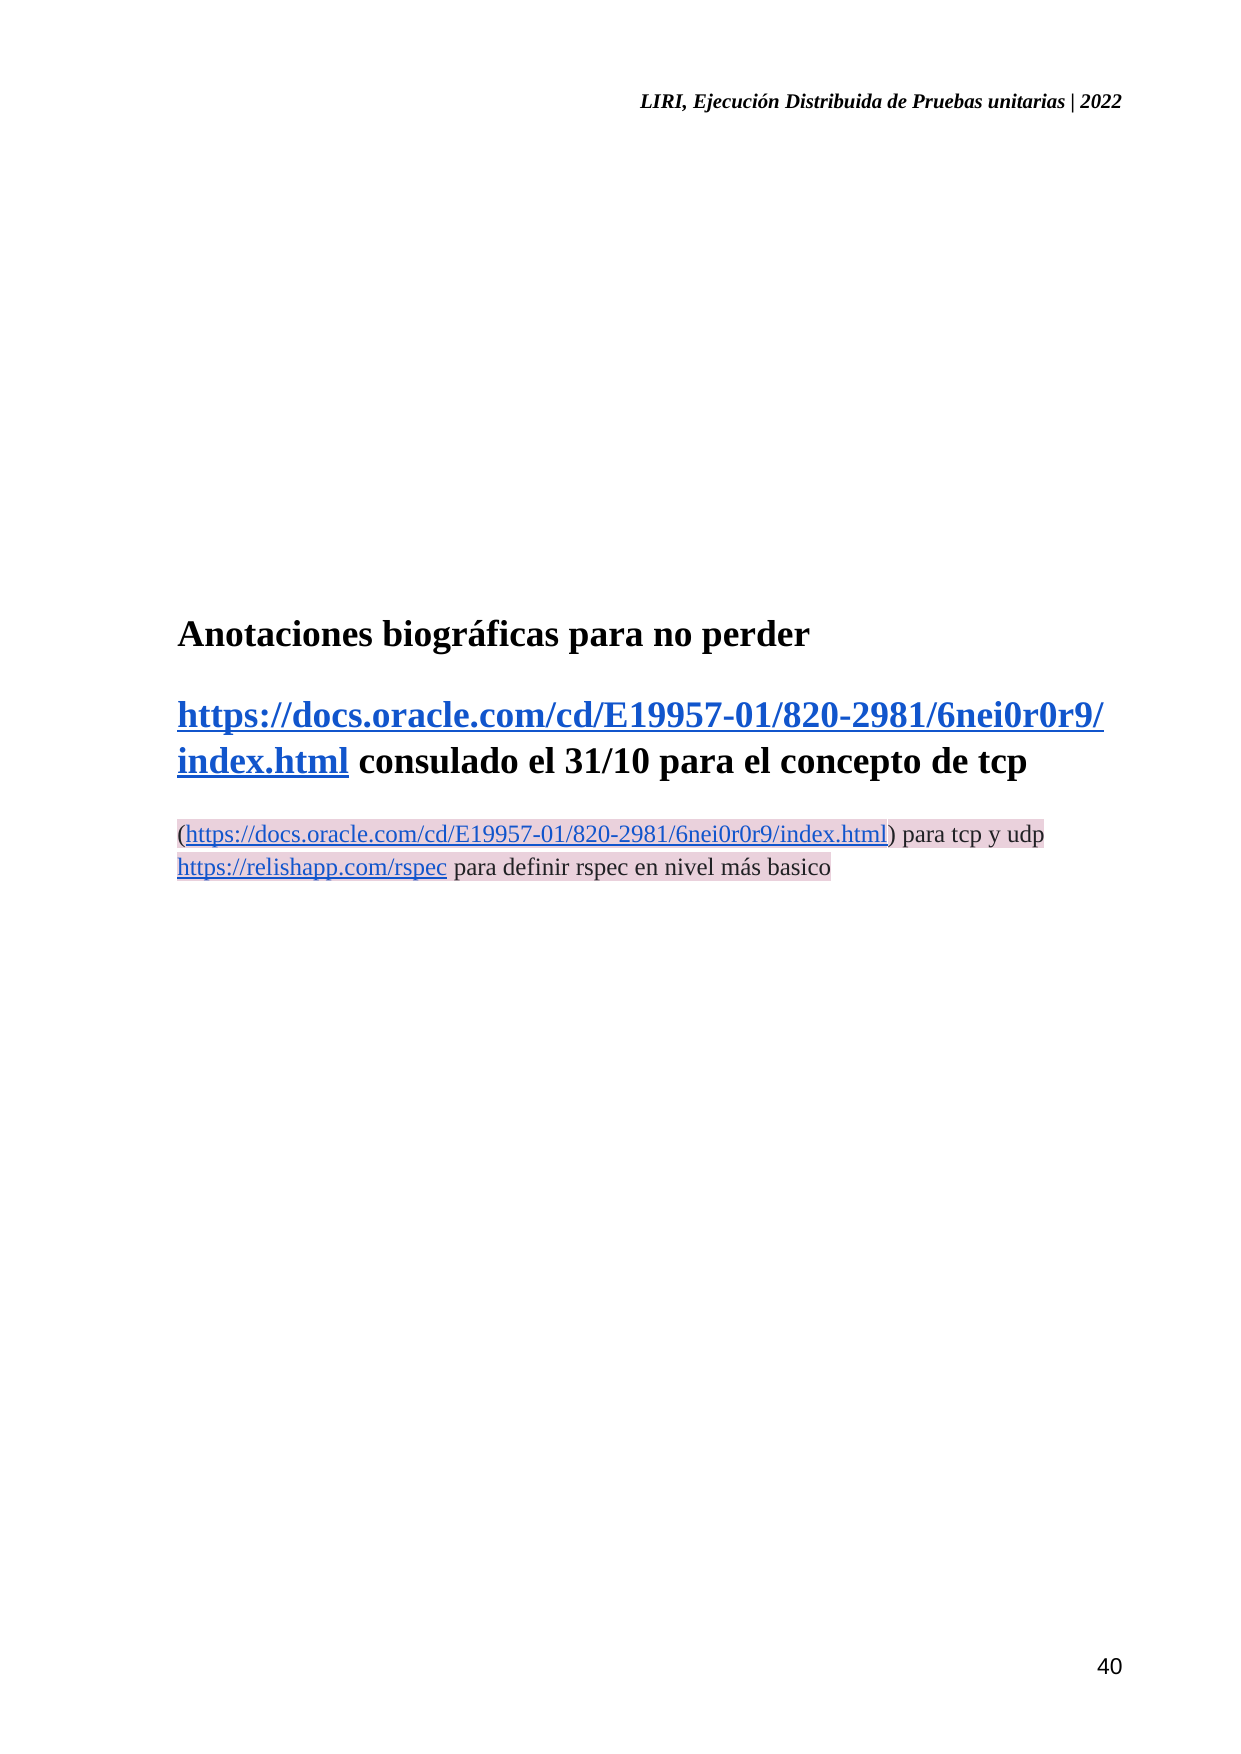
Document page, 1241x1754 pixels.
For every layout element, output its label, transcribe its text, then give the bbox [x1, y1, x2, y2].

text https://relishapp.com/rspec para definir rspec en nivel más basico [177, 852, 1122, 881]
text Anotaciones biográficas para no perder [177, 612, 1126, 655]
text (https://docs.oracle.com/cd/E19957-01/820-2981/6nei0r0r9/index.html) para tcp y udp [177, 819, 1122, 848]
text https://docs.oracle.com/cd/E19957-01/820-2981/6nei0r0r9/index.html consulado el 31/10 para el concepto de tcp [177, 693, 1126, 781]
